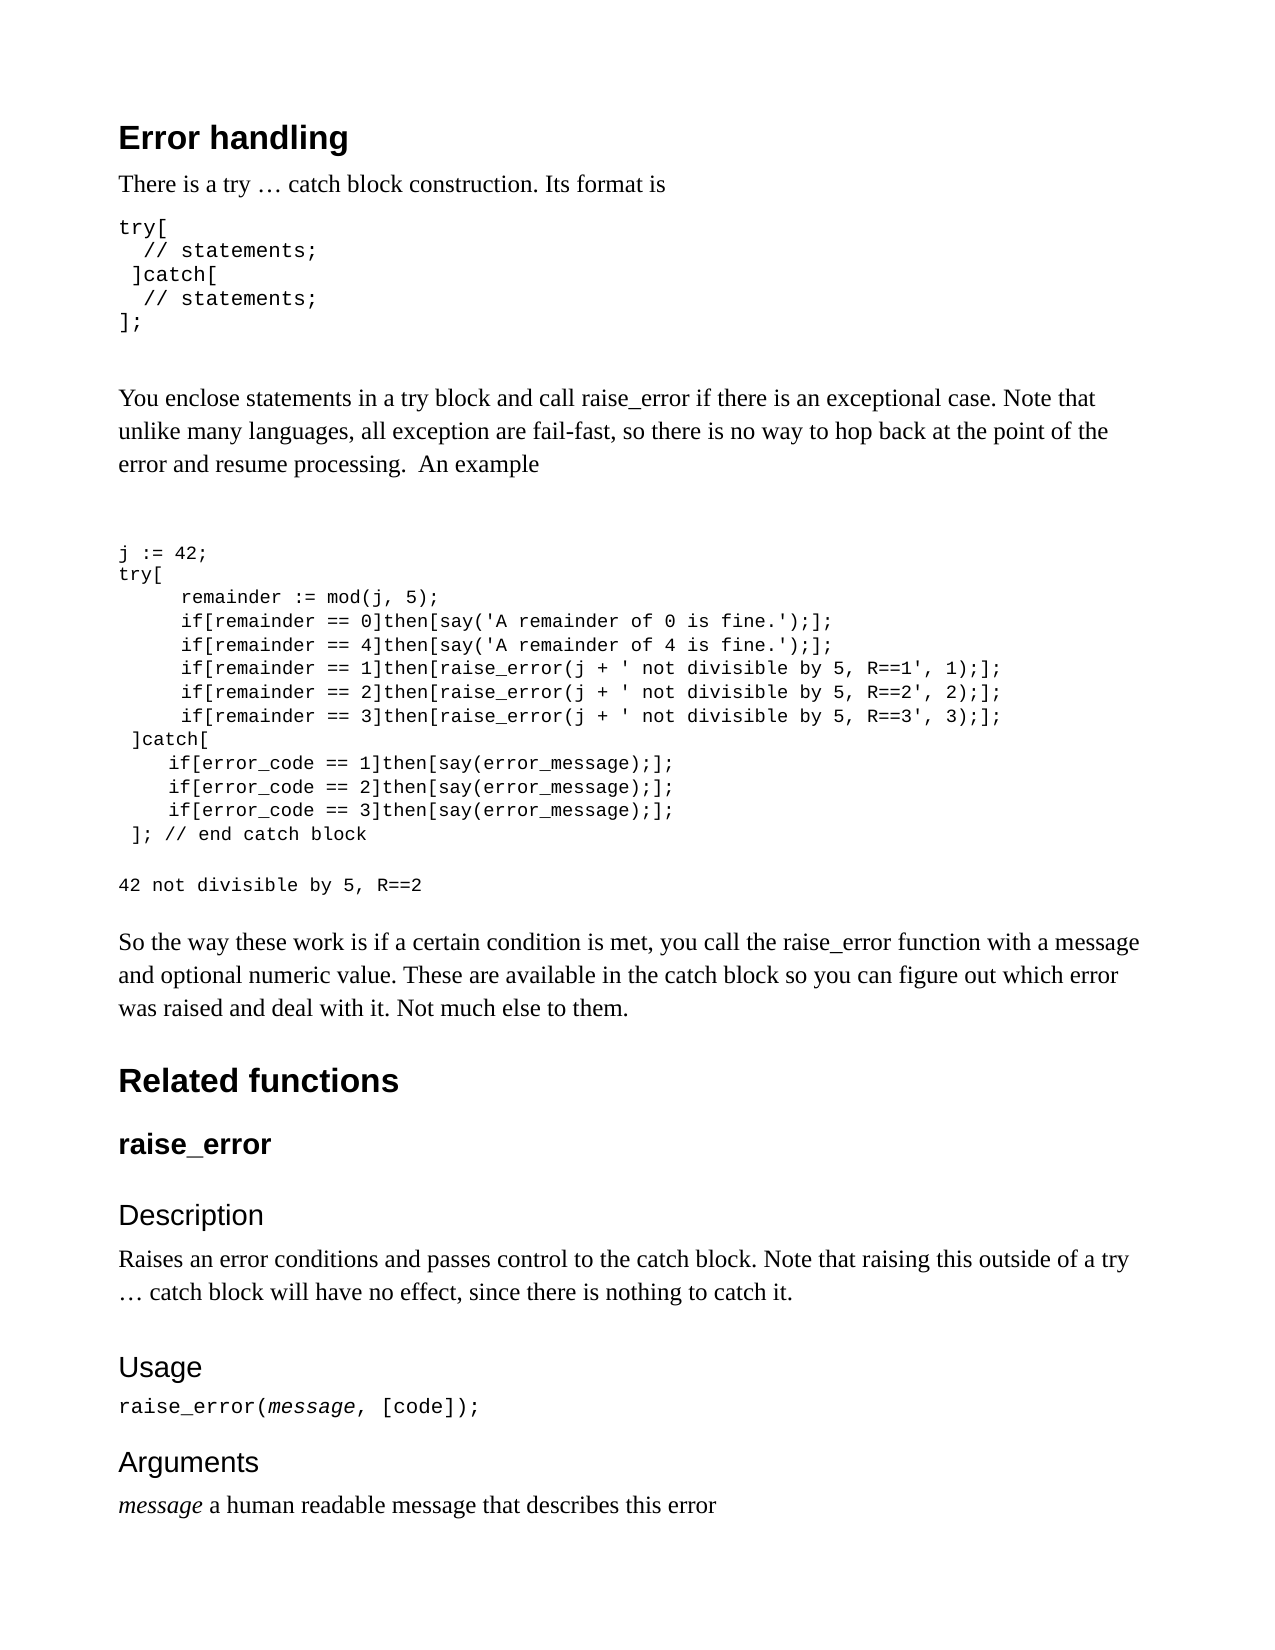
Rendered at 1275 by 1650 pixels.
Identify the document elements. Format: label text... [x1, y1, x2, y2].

text Raises an error conditions and passes control to the catch block. Note that raising this outside of a try … catch block will have no effect, since there is nothing to catch it. [118, 1244, 1157, 1306]
subtitle Related functions [118, 1061, 1157, 1100]
text if[remainder == 1]then[raise_error(j + ' not divisible by 5, R==1', 1);]; [118, 657, 1157, 681]
text ]catch[ [118, 728, 1157, 752]
subtitle Error handling [118, 118, 1157, 157]
text You enclose statements in a try block and call raise_error if there is an exceptional case. Note that unlike many languages, all exception are fail-fast, so there is no way to hop back at the point of the error and resume processing. An example [118, 383, 1157, 477]
subtitle Description [118, 1198, 1157, 1232]
text // statements; [118, 288, 1157, 311]
text ]catch[ [118, 264, 1157, 288]
text j := 42; [118, 544, 1157, 565]
text There is a try … catch block construction. Its format is [118, 169, 1157, 198]
subtitle Arguments [118, 1444, 1157, 1478]
subtitle Usage [118, 1350, 1157, 1383]
text remainder := mod(j, 5); [118, 586, 1157, 610]
text if[error_code == 3]then[say(error_message);]; [118, 799, 1157, 823]
text if[remainder == 3]then[raise_error(j + ' not divisible by 5, R==3', 3);]; [118, 705, 1157, 728]
text ]; [118, 311, 1157, 335]
text if[remainder == 2]then[raise_error(j + ' not divisible by 5, R==2', 2);]; [118, 681, 1157, 705]
text if[remainder == 0]then[say('A remainder of 0 is fine.');]; [118, 610, 1157, 634]
text // statements; [118, 241, 1157, 264]
text if[remainder == 4]then[say('A remainder of 4 is fine.');]; [118, 634, 1157, 657]
text if[error_code == 2]then[say(error_message);]; [118, 776, 1157, 799]
text raise_error(message, [code]); [118, 1396, 1157, 1419]
text ]; // end catch block [118, 823, 1157, 847]
text try[ [118, 565, 1157, 586]
text try[ [118, 217, 1157, 241]
subtitle raise_error [118, 1127, 1157, 1161]
text So the way these work is if a certain condition is met, you call the raise_error function with a message and optional numeric value. These are available in the catch block so you can figure out which error was raised and deal with it. Not much else to them. [118, 927, 1157, 1022]
text 42 not divisible by 5, R==2 [118, 876, 1157, 897]
text if[error_code == 1]then[say(error_message);]; [118, 752, 1157, 776]
text message a human readable message that describes this error [118, 1491, 1157, 1519]
